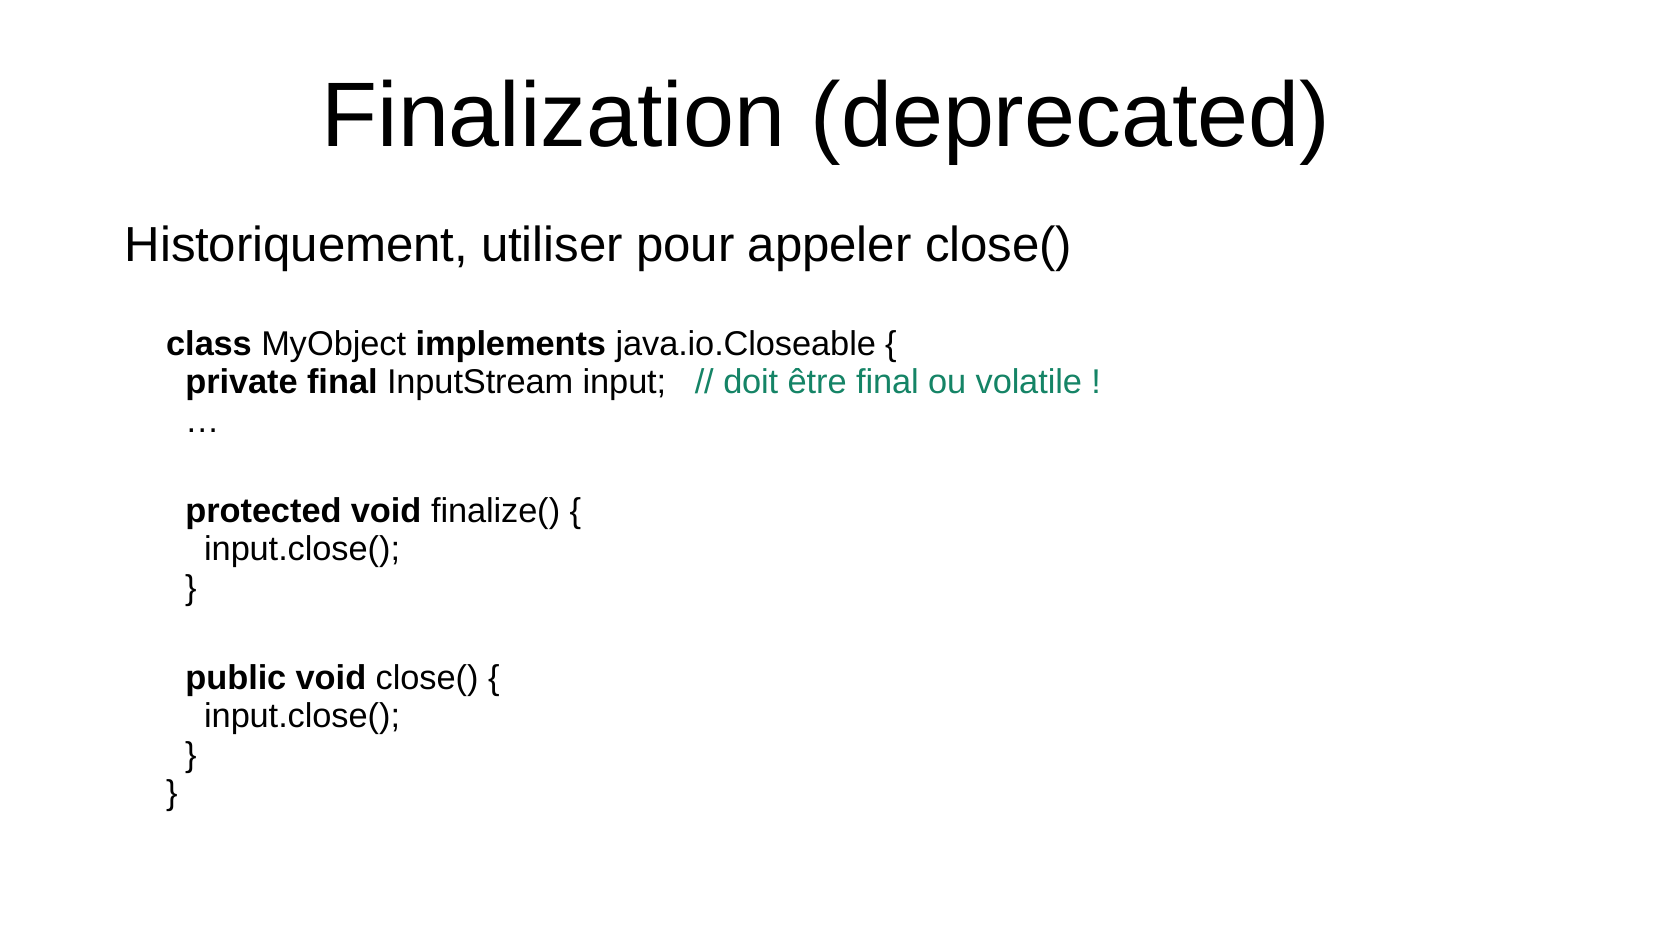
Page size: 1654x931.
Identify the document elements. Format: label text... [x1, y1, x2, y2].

list Historiquement, utiliser pour appeler close() class MyObject implements java.io.Closeable { private final InputStream input; // doit être final ou volatile ! … protected void finalize() { input.close(); } public void close() { input.close(); } } [82, 217, 1571, 826]
title Finalization (deprecated) [82, 37, 1571, 193]
